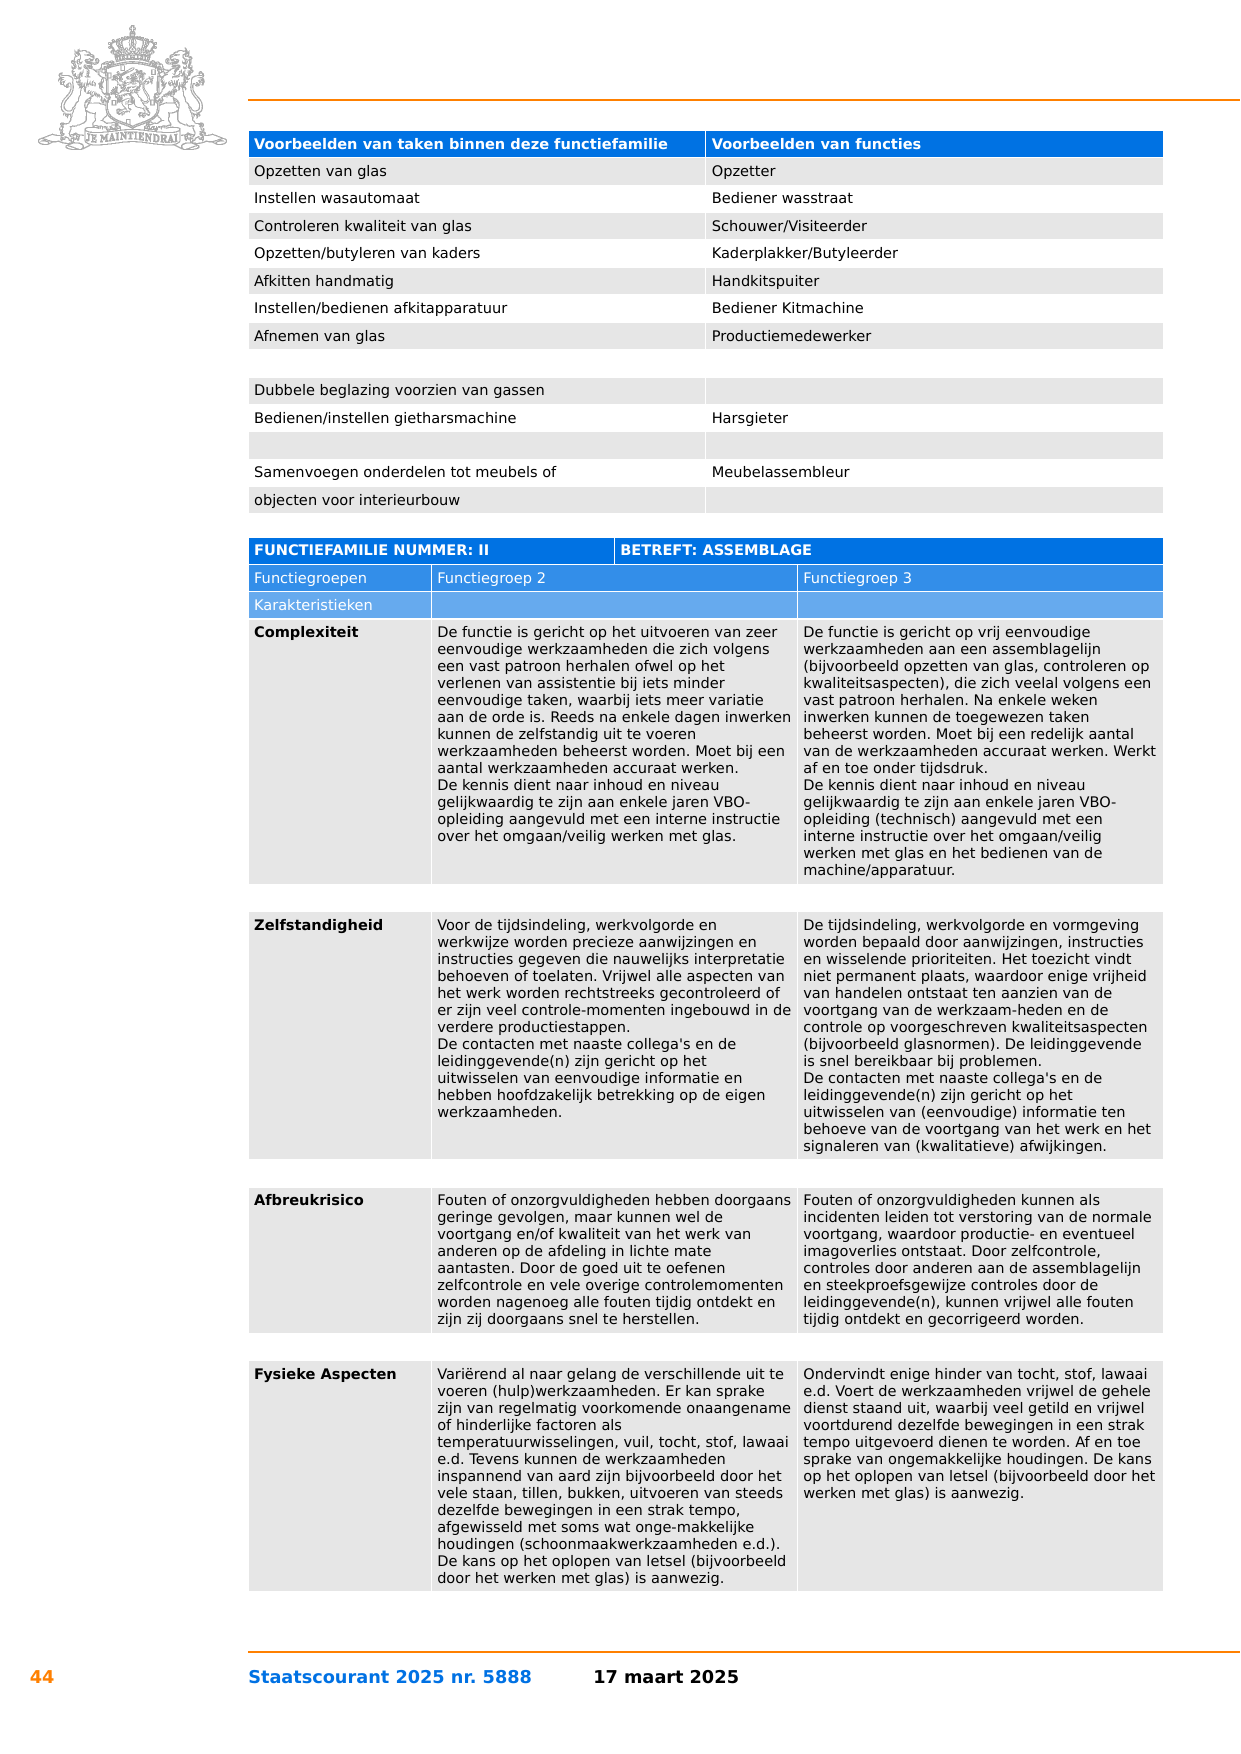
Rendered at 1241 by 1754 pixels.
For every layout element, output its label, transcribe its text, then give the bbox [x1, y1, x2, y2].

table_cell Fouten of onzorgvuldigheden hebben doorgaans geringe gevolgen, maar kunnen wel de voortgang en/of kwaliteit van het werk van anderen op de afdeling in lichte mate aantasten. Door de goed uit te oefenen zelfcontrole en vele overige controlemomenten worden nagenoeg alle fouten tijdig ontdekt en zijn zij doorgaans snel te herstellen. [432, 1188, 797, 1333]
table_header Voorbeelden van taken binnen deze functiefamilie [249, 131, 705, 157]
table_cell Instellen wasautomaat [249, 186, 705, 212]
table_header Voorbeelden van functies [706, 131, 1163, 157]
table_cell Fouten of onzorgvuldigheden kunnen als incidenten leiden tot verstoring van de normale voortgang, waardoor productie- en eventueel imagoverlies ontstaat. Door zelfcontrole, controles door anderen aan de assemblagelijn en steekproefsgewijze controles door de leidinggevende(n), kunnen vrijwel alle fouten tijdig ontdekt en gecorrigeerd worden. [798, 1188, 1163, 1333]
table_cell [249, 350, 705, 376]
table_cell Functiegroep 3 [798, 565, 1163, 591]
table_cell Bediener wasstraat [706, 186, 1163, 212]
table_cell Kaderplakker/Butyleerder [706, 241, 1163, 267]
table_cell Zelfstandigheid [249, 912, 431, 1159]
table_cell De tijdsindeling, werkvolgorde en vormgeving worden bepaald door aanwijzingen, instructies en wisselende prioriteiten. Het toezicht vindt niet permanent plaats, waardoor enige vrijheid van handelen ontstaat ten aanzien van de voortgang van de werkzaam-heden en de controle op voorgeschreven kwaliteitsaspecten (bijvoorbeeld glasnormen). De leidinggevende is snel bereikbaar bij problemen. De contacten met naaste collega's en de leidinggevende(n) zijn gericht op het uitwisselen van (eenvoudige) informatie ten behoeve van de voortgang van het werk en het signaleren van (kwalitatieve) afwijkingen. [798, 912, 1163, 1159]
table_cell [706, 350, 1163, 376]
table_cell [798, 885, 1163, 911]
table_cell Afnemen van glas [249, 323, 705, 349]
table_cell Opzetten/butyleren van kaders [249, 241, 705, 267]
table_cell Opzetter [706, 158, 1163, 185]
table_cell [706, 487, 1163, 513]
table_cell [249, 1160, 431, 1187]
table_cell Bedienen/instellen gietharsmachine [249, 405, 705, 431]
table_cell Handkitspuiter [706, 268, 1163, 294]
table_cell Bediener Kitmachine [706, 295, 1163, 322]
table_cell [798, 1160, 1163, 1187]
table_cell [706, 378, 1163, 404]
table_cell [798, 1334, 1163, 1360]
picture [38, 25, 227, 150]
table_cell Functiegroepen [249, 565, 431, 591]
table_cell De functie is gericht op het uitvoeren van zeer eenvoudige werkzaamheden die zich volgens een vast patroon herhalen ofwel op het verlenen van assistentie bij iets minder eenvoudige taken, waarbij iets meer variatie aan de orde is. Reeds na enkele dagen inwerken kunnen de zelfstandig uit te voeren werkzaamheden beheerst worden. Moet bij een aantal werkzaamheden accuraat werken. De kennis dient naar inhoud en niveau gelijkwaardig te zijn aan enkele jaren VBO-opleiding aangevuld met een interne instructie over het omgaan/veilig werken met glas. [432, 620, 797, 884]
table_cell objecten voor interieurbouw [249, 487, 705, 513]
table_cell Ondervindt enige hinder van tocht, stof, lawaai e.d. Voert de werkzaamheden vrijwel de gehele dienst staand uit, waarbij veel getild en vrijwel voortdurend dezelfde bewegingen in een strak tempo uitgevoerd dienen te worden. Af en toe sprake van ongemakkelijke houdingen. De kans op het oplopen van letsel (bijvoorbeeld door het werken met glas) is aanwezig. [798, 1361, 1163, 1591]
table_cell Schouwer/Visiteerder [706, 213, 1163, 239]
table_cell Meubelassembleur [706, 460, 1163, 486]
table_cell [249, 432, 705, 459]
table_cell Voor de tijdsindeling, werkvolgorde en werkwijze worden precieze aanwijzingen en instructies gegeven die nauwelijks interpretatie behoeven of toelaten. Vrijwel alle aspecten van het werk worden rechtstreeks gecontroleerd of er zijn veel controle-momenten ingebouwd in de verdere productiestappen. De contacten met naaste collega's en de leidinggevende(n) zijn gericht op het uitwisselen van eenvoudige informatie en hebben hoofdzakelijk betrekking op de eigen werkzaamheden. [432, 912, 797, 1159]
table_cell Productiemedewerker [706, 323, 1163, 349]
table_cell Functiegroep 2 [432, 565, 797, 591]
table_cell [249, 1334, 431, 1360]
table_cell Karakteristieken [249, 592, 431, 618]
table_cell Afkitten handmatig [249, 268, 705, 294]
table_cell Samenvoegen onderdelen tot meubels of [249, 460, 705, 486]
table_cell [798, 592, 1163, 618]
table_cell Afbreukrisico [249, 1188, 431, 1333]
table_cell [432, 1334, 797, 1360]
table_header FUNCTIEFAMILIE NUMMER: II [249, 538, 614, 564]
table_cell Controleren kwaliteit van glas [249, 213, 705, 239]
table_cell Dubbele beglazing voorzien van gassen [249, 378, 705, 404]
table_cell Fysieke Aspecten [249, 1361, 431, 1591]
table_cell Variërend al naar gelang de verschillende uit te voeren (hulp)werkzaamheden. Er kan sprake zijn van regelmatig voorkomende onaangename of hinderlijke factoren als temperatuurwisselingen, vuil, tocht, stof, lawaai e.d. Tevens kunnen de werkzaamheden inspannend van aard zijn bijvoorbeeld door het vele staan, tillen, bukken, uitvoeren van steeds dezelfde bewegingen in een strak tempo, afgewisseld met soms wat onge-makkelijke houdingen (schoonmaakwerkzaamheden e.d.). De kans op het oplopen van letsel (bijvoorbeeld door het werken met glas) is aanwezig. [432, 1361, 797, 1591]
table_cell Opzetten van glas [249, 158, 705, 185]
table_cell [432, 885, 797, 911]
table_cell [706, 432, 1163, 459]
table_cell De functie is gericht op vrij eenvoudige werkzaamheden aan een assemblagelijn (bijvoorbeeld opzetten van glas, controleren op kwaliteitsaspecten), die zich veelal volgens een vast patroon herhalen. Na enkele weken inwerken kunnen de toegewezen taken beheerst worden. Moet bij een redelijk aantal van de werkzaamheden accuraat werken. Werkt af en toe onder tijdsdruk. De kennis dient naar inhoud en niveau gelijkwaardig te zijn aan enkele jaren VBO-opleiding (technisch) aangevuld met een interne instructie over het omgaan/veilig werken met glas en het bedienen van de machine/apparatuur. [798, 620, 1163, 884]
table_cell [249, 885, 431, 911]
table_cell [432, 592, 797, 618]
table_header BETREFT: ASSEMBLAGE [615, 538, 1163, 564]
table_cell Harsgieter [706, 405, 1163, 431]
table_cell Complexiteit [249, 620, 431, 884]
table_cell Instellen/bedienen afkitapparatuur [249, 295, 705, 322]
table_cell [432, 1160, 797, 1187]
